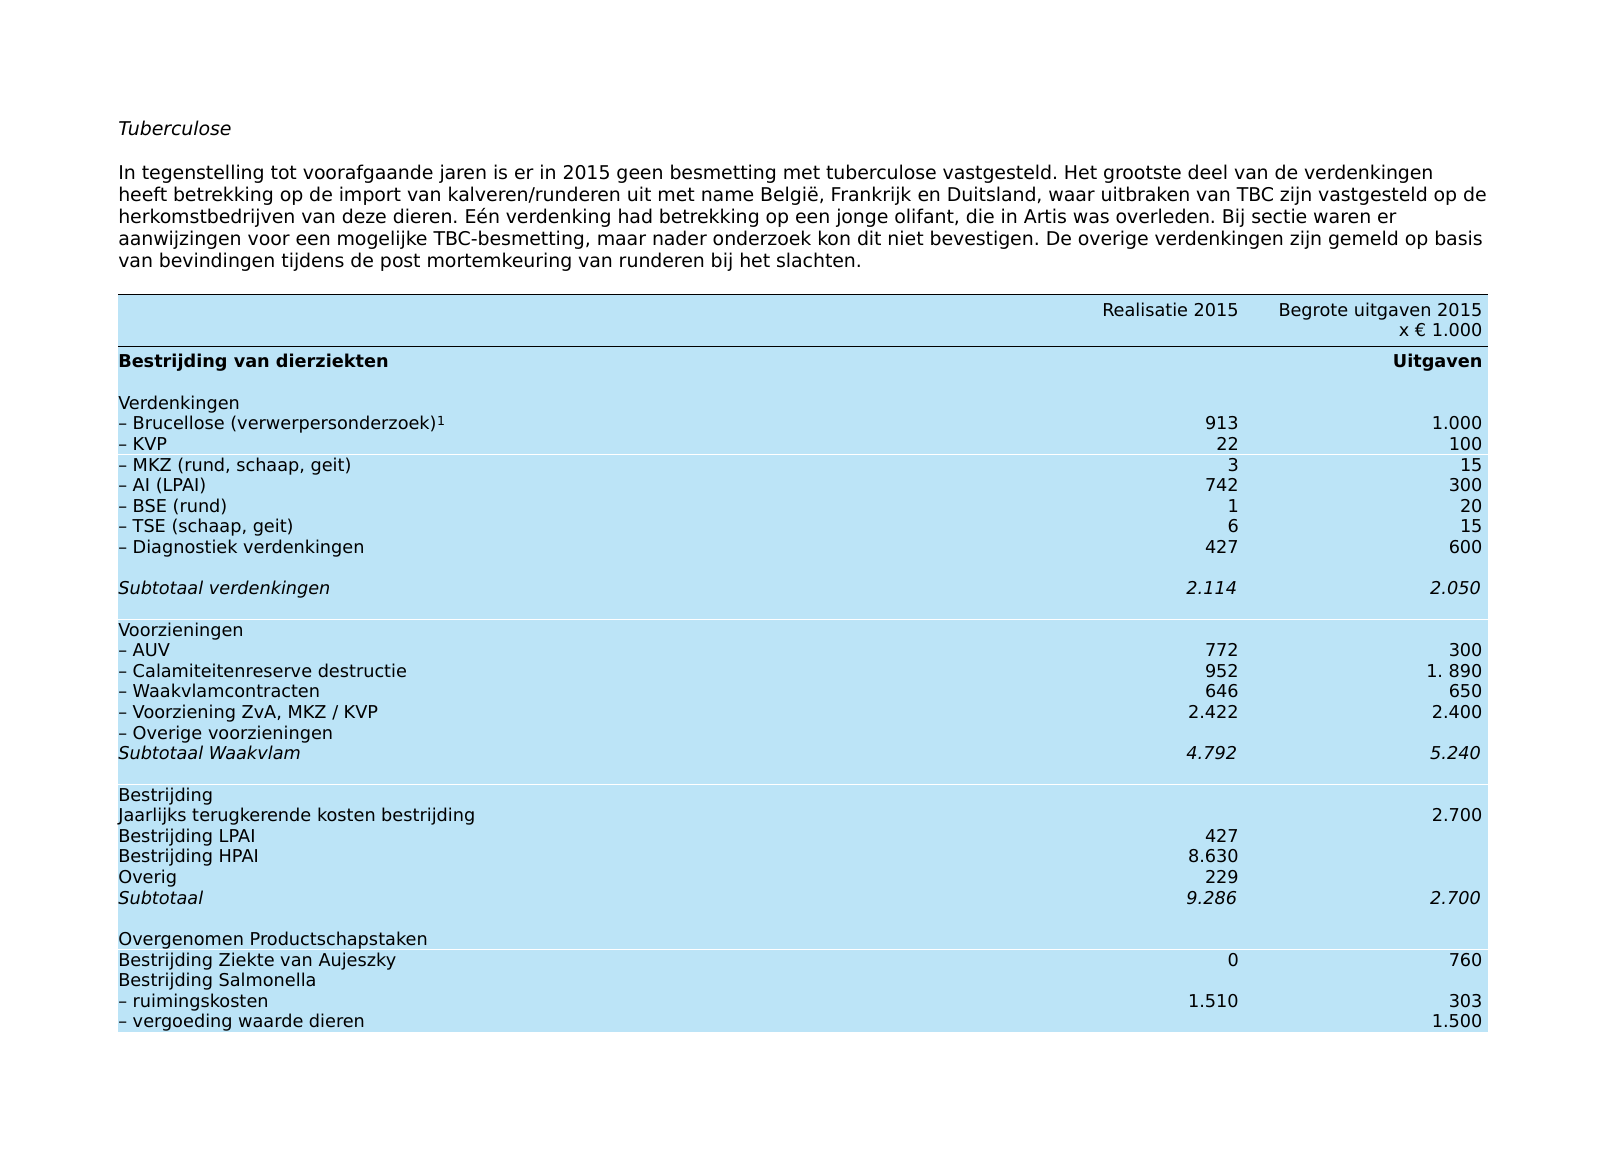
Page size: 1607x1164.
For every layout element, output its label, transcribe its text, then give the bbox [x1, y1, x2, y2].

table_cell 1. 890 [1245, 661, 1488, 681]
table_cell [1245, 764, 1488, 784]
table_cell [1001, 599, 1244, 619]
table_cell – Waakvlamcontracten [118, 681, 1001, 702]
table_cell [1245, 558, 1488, 578]
table_cell [1001, 620, 1244, 640]
table_cell [118, 908, 1001, 929]
table_cell 0 [1001, 950, 1244, 970]
table_cell 303 [1245, 991, 1488, 1011]
table_header [118, 295, 1001, 346]
table_cell Overig [118, 867, 1001, 888]
table_cell 229 [1001, 867, 1244, 888]
table_cell [1245, 867, 1488, 888]
text In tegenstelling tot voorafgaande jaren is er in 2015 geen besmetting met tuberculose vastgesteld. Het grootste deel van de verdenkingen heeft betrekking op de import van kalveren/runderen uit met name België, Frankrijk en Duitsland, waar uitbraken van TBC zijn vastgesteld op de herkomstbedrijven van deze dieren. Eén verdenking had betrekking op een jonge olifant, die in Artis was overleden. Bij sectie waren er aanwijzingen voor een mogelijke TBC-besmetting, maar nader onderzoek kon dit niet bevestigen. De overige verdenkingen zijn gemeld op basis van bevindingen tijdens de post mortemkeuring van runderen bij het slachten. [118, 162, 1488, 272]
table_cell – BSE (rund) [118, 496, 1001, 516]
table_cell [1245, 826, 1488, 846]
table_header Realisatie 2015 [1001, 295, 1244, 346]
table_cell – Voorziening ZvA, MKZ / KVP – Overige voorzieningen [118, 702, 1001, 743]
table_cell – AUV [118, 640, 1001, 661]
table_cell [1245, 908, 1488, 929]
table_cell Uitgaven [1245, 347, 1488, 372]
table_cell 1.510 [1001, 991, 1244, 1011]
table_cell Bestrijding Ziekte van Aujeszky [118, 950, 1001, 970]
table_cell 100 [1245, 434, 1488, 454]
table_cell 646 [1001, 681, 1244, 702]
table_cell – vergoeding waarde dieren [118, 1011, 1001, 1032]
table_cell [1245, 393, 1488, 413]
table_cell [1001, 393, 1244, 413]
table_cell [1245, 785, 1488, 805]
table_cell [1245, 929, 1488, 949]
table_cell [1001, 1011, 1244, 1032]
table_cell 1.000 [1245, 413, 1488, 434]
table_cell 300 [1245, 475, 1488, 496]
table_cell 742 [1001, 475, 1244, 496]
table_cell 2.422 [1001, 702, 1244, 743]
subtitle Tuberculose [118, 118, 1488, 140]
table_cell [1245, 620, 1488, 640]
table_cell [1001, 970, 1244, 991]
table_cell [118, 764, 1001, 784]
table_cell 22 [1001, 434, 1244, 454]
table_cell Bestrijding Salmonella [118, 970, 1001, 991]
table_cell Bestrijding LPAI [118, 826, 1001, 846]
table_cell Jaarlijks terugkerende kosten bestrijding [118, 805, 1001, 826]
table_cell 427 [1001, 537, 1244, 558]
table_cell [1245, 970, 1488, 991]
table_cell [1001, 764, 1244, 784]
table_cell [1001, 785, 1244, 805]
table_cell Bestrijding van dierziekten [118, 347, 1001, 372]
table_cell [1001, 805, 1244, 826]
table_cell Overgenomen Productschapstaken [118, 929, 1001, 949]
table_cell 2.400 [1245, 702, 1488, 743]
table_cell 1.500 [1245, 1011, 1488, 1032]
table_cell 15 [1245, 516, 1488, 537]
table_cell 2.700 [1245, 888, 1488, 908]
table_cell – Calamiteitenreserve destructie [118, 661, 1001, 681]
table_cell – AI (LPAI) [118, 475, 1001, 496]
table_cell – ruimingskosten [118, 991, 1001, 1011]
table_cell Verdenkingen [118, 393, 1001, 413]
table_cell [1001, 372, 1244, 393]
table_cell 1 [1001, 496, 1244, 516]
table_cell Bestrijding [118, 785, 1001, 805]
table_cell [1245, 599, 1488, 619]
table_cell 15 [1245, 455, 1488, 475]
table_cell 6 [1001, 516, 1244, 537]
table_cell 8.630 [1001, 846, 1244, 867]
table_cell 760 [1245, 950, 1488, 970]
table_cell – TSE (schaap, geit) [118, 516, 1001, 537]
table_cell 300 [1245, 640, 1488, 661]
table_cell Voorzieningen [118, 620, 1001, 640]
table_cell 427 [1001, 826, 1244, 846]
table_cell [118, 558, 1001, 578]
table_cell 600 [1245, 537, 1488, 558]
table_cell – Diagnostiek verdenkingen [118, 537, 1001, 558]
table_cell 772 [1001, 640, 1244, 661]
table_cell 2.700 [1245, 805, 1488, 826]
table_cell 20 [1245, 496, 1488, 516]
table_cell [1245, 846, 1488, 867]
table_cell [118, 372, 1001, 393]
table_cell 4.792 [1001, 743, 1244, 764]
table_cell 2.114 [1001, 578, 1244, 599]
table_cell [118, 599, 1001, 619]
table_header Begrote uitgaven 2015 x € 1.000 [1245, 295, 1488, 346]
table_cell 9.286 [1001, 888, 1244, 908]
table_cell – KVP [118, 434, 1001, 454]
table_cell [1001, 347, 1244, 372]
table_cell [1001, 908, 1244, 929]
table_cell 650 [1245, 681, 1488, 702]
table_cell Bestrijding HPAI [118, 846, 1001, 867]
table_cell 5.240 [1245, 743, 1488, 764]
table_cell [1001, 929, 1244, 949]
table_cell 952 [1001, 661, 1244, 681]
table_cell – Brucellose (verwerpersonderzoek)1 [118, 413, 1001, 434]
table_cell 2.050 [1245, 578, 1488, 599]
table_cell Subtotaal verdenkingen [118, 578, 1001, 599]
table_cell [1001, 558, 1244, 578]
table_cell [1245, 372, 1488, 393]
table_cell Subtotaal Waakvlam [118, 743, 1001, 764]
table_cell 913 [1001, 413, 1244, 434]
table_cell – MKZ (rund, schaap, geit) [118, 455, 1001, 475]
table_cell Subtotaal [118, 888, 1001, 908]
table_cell 3 [1001, 455, 1244, 475]
